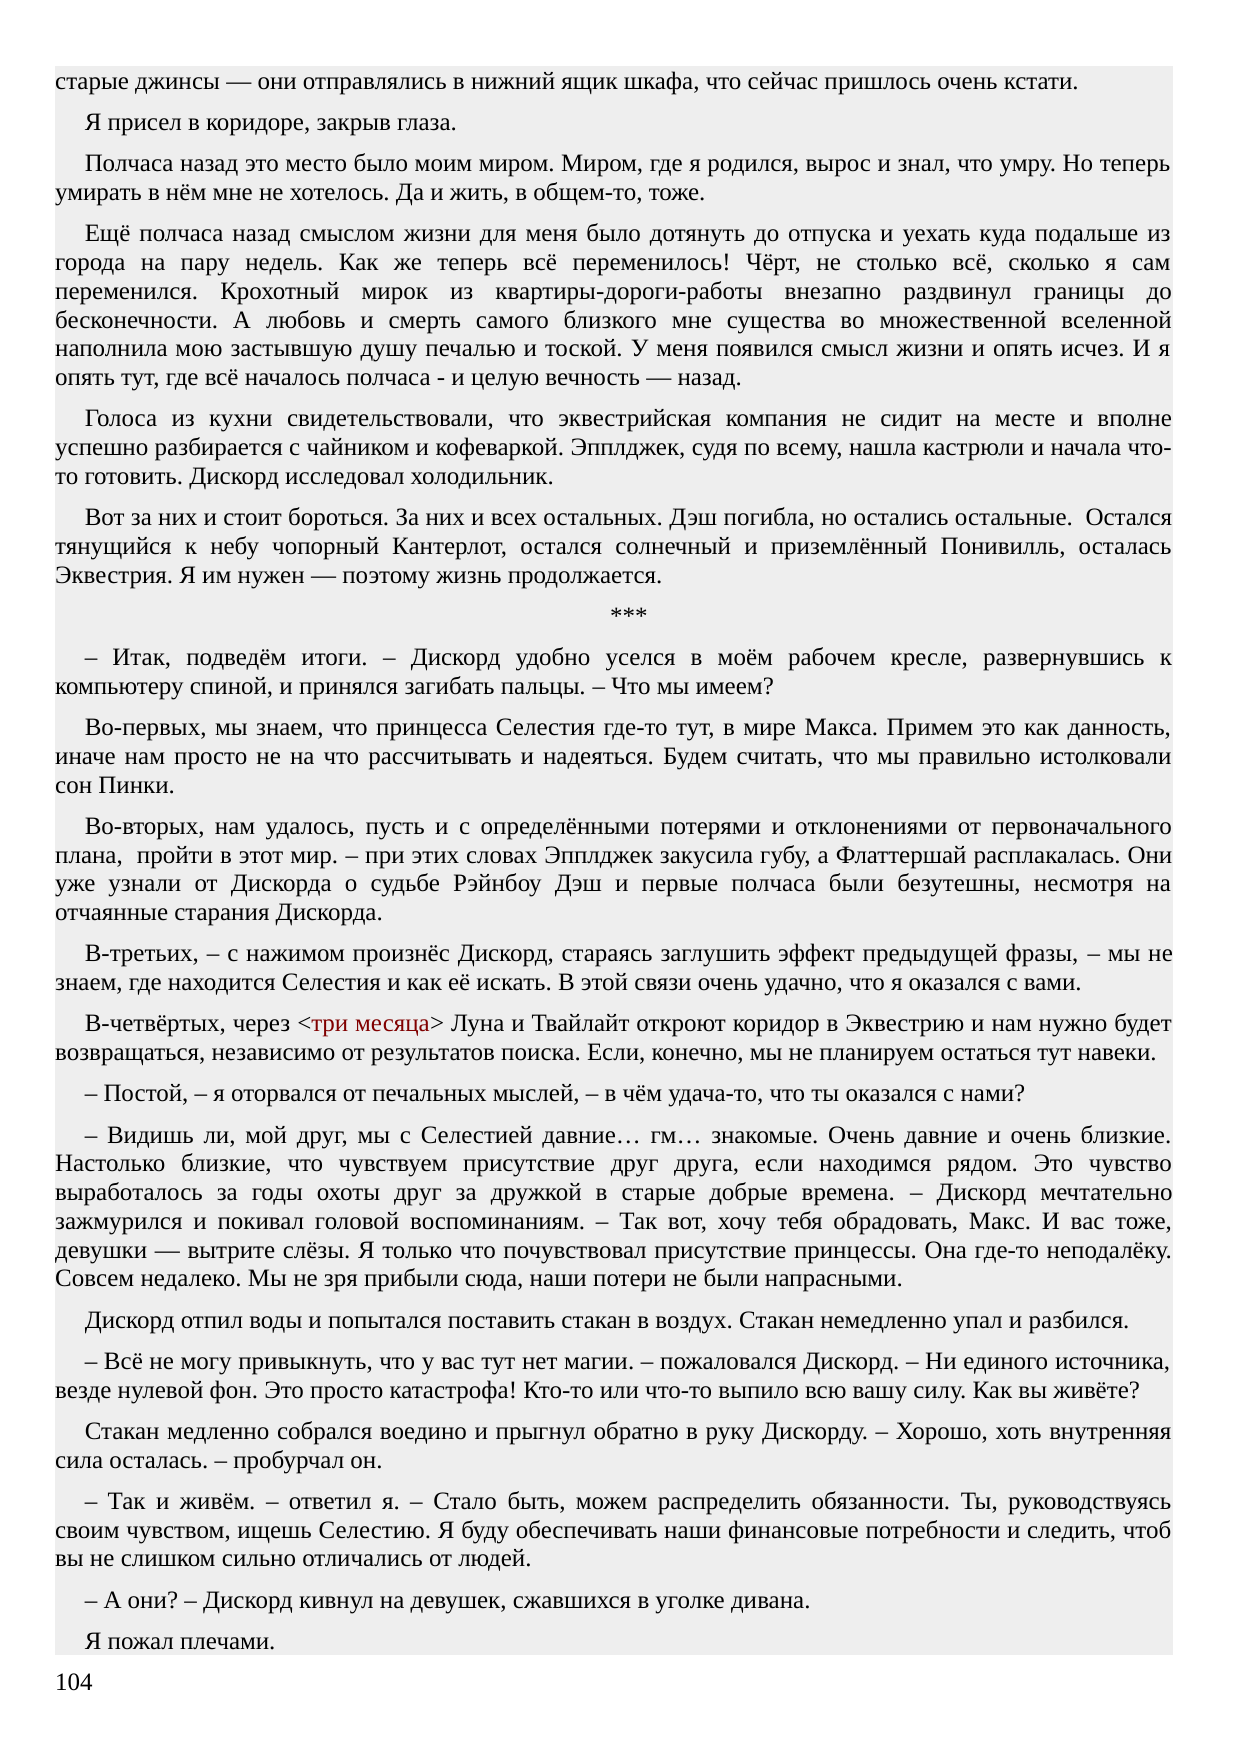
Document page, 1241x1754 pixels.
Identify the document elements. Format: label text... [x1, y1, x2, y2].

text Я присел в коридоре, закрыв глаза. [55, 107, 1173, 136]
text В-третьих, – с нажимом произнёс Дискорд, стараясь заглушить эффект предыдущей фразы, – мы не знаем, где находится Селестия и как её искать. В этой связи очень удачно, что я оказался с вами. [55, 938, 1173, 996]
text – Видишь ли, мой друг, мы с Селестией давние… гм… знакомые. Очень давние и очень близкие. Настолько близкие, что чувствуем присутствие друг друга, если находимся рядом. Это чувство выработалось за годы охоты друг за дружкой в старые добрые времена. – Дискорд мечтательно зажмурился и покивал головой воспоминаниям. – Так вот, хочу тебя обрадовать, Макс. И вас тоже, девушки — вытрите слёзы. Я только что почувствовал присутствие принцессы. Она где-то неподалёку. Совсем недалеко. Мы не зря прибыли сюда, наши потери не были напрасными. [55, 1120, 1173, 1292]
text Я пожал плечами. [55, 1626, 1173, 1655]
text Голоса из кухни свидетельствовали, что эквестрийская компания не сидит на месте и вполне успешно разбирается с чайником и кофеваркой. Эпплджек, судя по всему, нашла кастрюли и начала что-то готовить. Дискорд исследовал холодильник. [55, 403, 1173, 490]
text Вот за них и стоит бороться. За них и всех остальных. Дэш погибла, но остались остальные. Остался тянущийся к небу чопорный Кантерлот, остался солнечный и приземлённый Понивилль, осталась Эквестрия. Я им нужен — поэтому жизнь продолжается. [55, 502, 1173, 588]
text Стакан медленно собрался воедино и прыгнул обратно в руку Дискорду. – Хорошо, хоть внутренняя сила осталась. – пробурчал он. [55, 1416, 1173, 1473]
text *** [55, 601, 1173, 630]
text – Итак, подведём итоги. – Дискорд удобно уселся в моём рабочем кресле, развернувшись к компьютеру спиной, и принялся загибать пальцы. – Что мы имеем? [55, 642, 1173, 700]
text Дискорд отпил воды и попытался поставить стакан в воздух. Стакан немедленно упал и разбился. [55, 1305, 1173, 1333]
text Во-вторых, нам удалось, пусть и с определёнными потерями и отклонениями от первоначального плана, пройти в этот мир. – при этих словах Эпплджек закусила губу, а Флаттершай расплакалась. Они уже узнали от Дискорда о судьбе Рэйнбоу Дэш и первые полчаса были безутешны, несмотря на отчаянные старания Дискорда. [55, 811, 1173, 926]
text Полчаса назад это место было моим миром. Миром, где я родился, вырос и знал, что умру. Но теперь умирать в нём мне не хотелось. Да и жить, в общем-то, тоже. [55, 148, 1173, 206]
text – Так и живём. – ответил я. – Стало быть, можем распределить обязанности. Ты, руководствуясь своим чувством, ищешь Селестию. Я буду обеспечивать наши финансовые потребности и следить, чтоб вы не слишком сильно отличались от людей. [55, 1486, 1173, 1572]
text – А они? – Дискорд кивнул на девушек, сжавшихся в уголке дивана. [55, 1585, 1173, 1613]
text старые джинсы — они отправлялись в нижний ящик шкафа, что сейчас пришлось очень кстати. [55, 66, 1173, 95]
text – Всё не могу привыкнуть, что у вас тут нет магии. – пожаловался Дискорд. – Ни единого источника, везде нулевой фон. Это просто катастрофа! Кто-то или что-то выпило всю вашу силу. Как вы живёте? [55, 1346, 1173, 1403]
text Ещё полчаса назад смыслом жизни для меня было дотянуть до отпуска и уехать куда подальше из города на пару недель. Как же теперь всё переменилось! Чёрт, не столько всё, сколько я сам переменился. Крохотный мирок из квартиры-дороги-работы внезапно раздвинул границы до бесконечности. А любовь и смерть самого близкого мне существа во множественной вселенной наполнила мою застывшую душу печалью и тоской. У меня появился смысл жизни и опять исчез. И я опять тут, где всё началось полчаса - и целую вечность — назад. [55, 218, 1173, 391]
text Во-первых, мы знаем, что принцесса Селестия где-то тут, в мире Макса. Примем это как данность, иначе нам просто не на что рассчитывать и надеяться. Будем считать, что мы правильно истолковали сон Пинки. [55, 712, 1173, 798]
text В-четвёртых, через <три месяца> Луна и Твайлайт откроют коридор в Эквестрию и нам нужно будет возвращаться, независимо от результатов поиска. Если, конечно, мы не планируем остаться тут навеки. [55, 1008, 1173, 1066]
text – Постой, – я оторвался от печальных мыслей, – в чём удача-то, что ты оказался с нами? [55, 1078, 1173, 1107]
